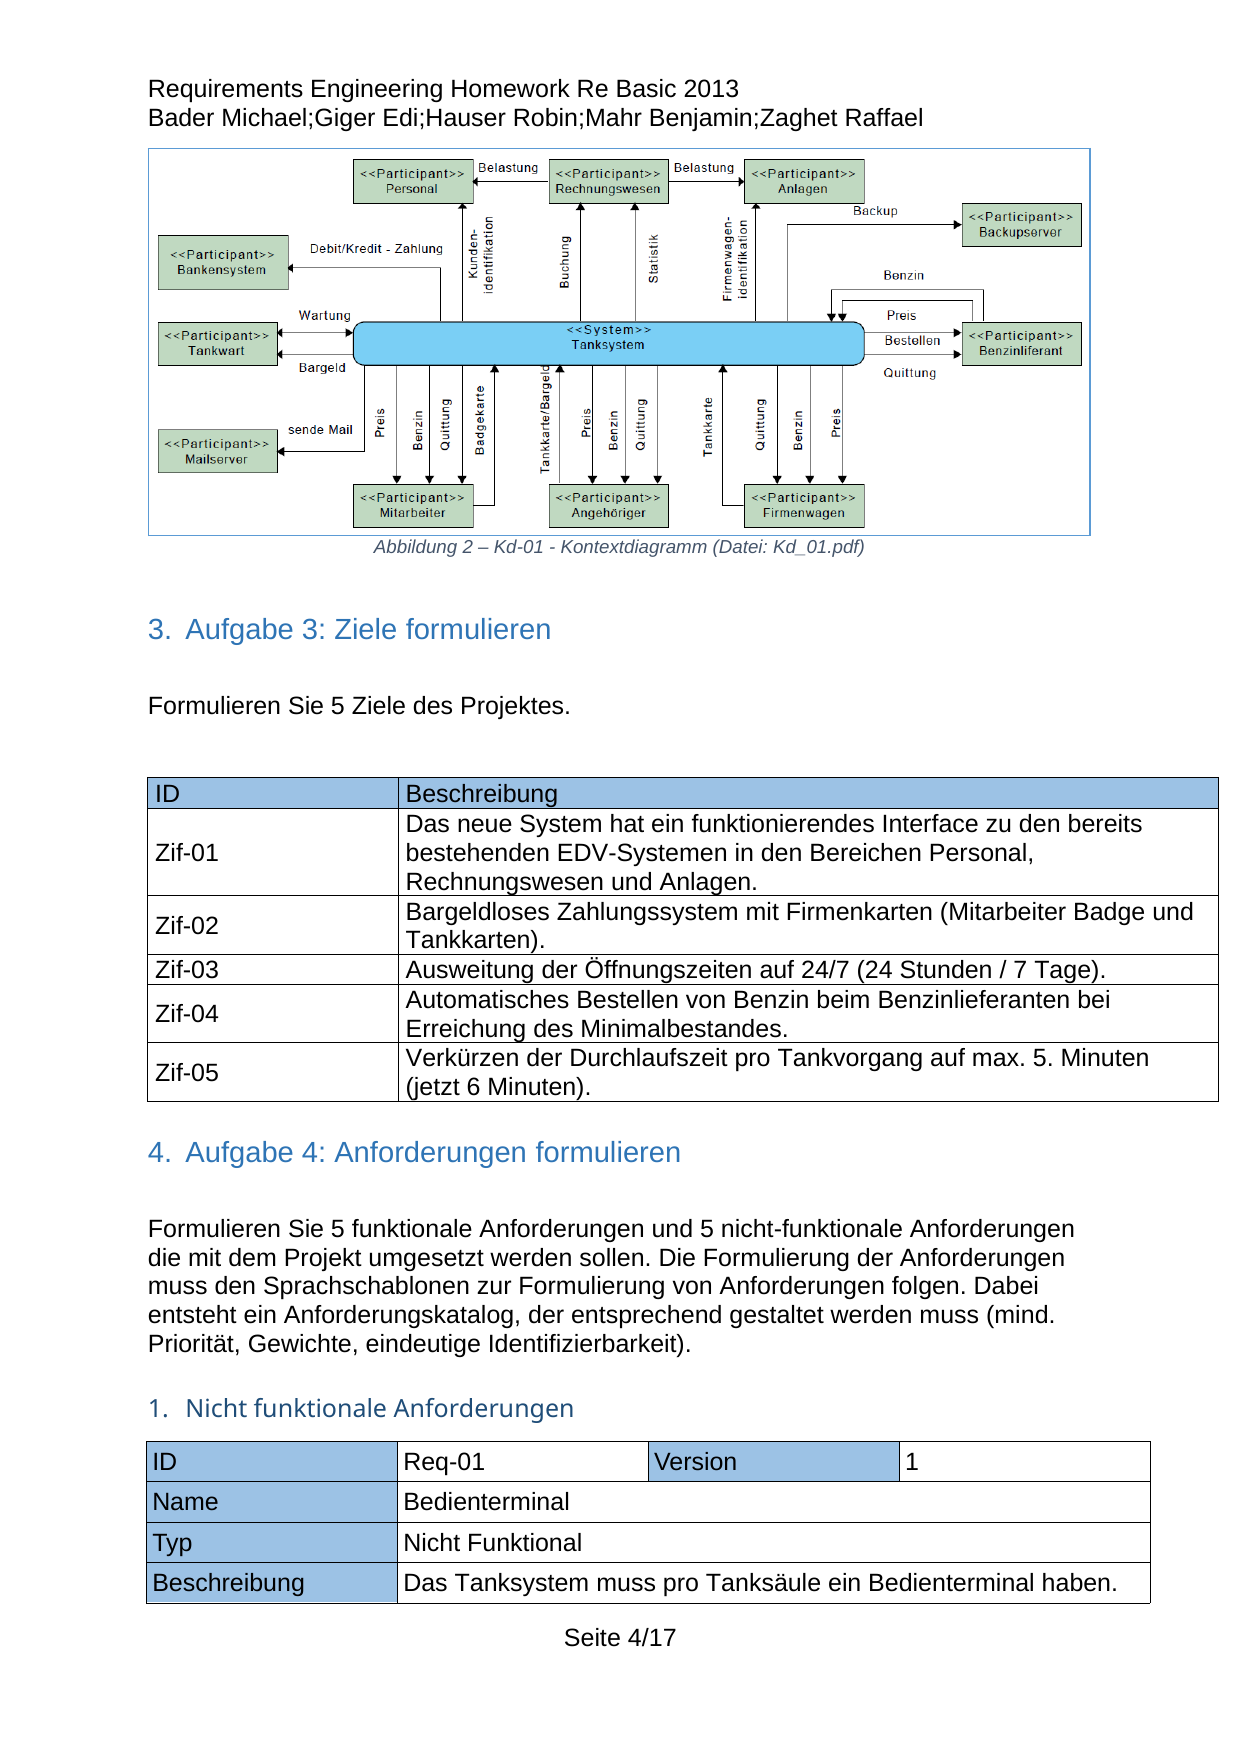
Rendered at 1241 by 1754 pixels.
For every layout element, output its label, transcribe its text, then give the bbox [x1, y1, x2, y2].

subtitle Aufgabe 4: Anforderungen formulieren [148, 1135, 1093, 1168]
table_cell Das neue System hat ein funktionierendes Interface zu den bereits bestehenden EDV-Systemen in den Bereichen Personal, Rechnungswesen und Anlagen. [399, 809, 1218, 895]
text Formulieren Sie 5 funktionale Anforderungen und 5 nicht-funktionale Anforderungen die mit dem Projekt umgesetzt werden sollen. Die Formulierung der Anforderungen muss den Sprachschablonen zur Formulierung von Anforderungen folgen. Dabei entsteht ein Anforderungskatalog, der entsprechend gestaltet werden muss (mind. Priorität, Gewichte, eindeutige Identifizierbarkeit). [148, 1214, 1093, 1357]
picture [149, 149, 1089, 535]
table_cell Nicht Funktional [398, 1523, 1150, 1562]
table_header ID [147, 1442, 397, 1481]
table_cell Das Tanksystem muss pro Tanksäule ein Bedienterminal haben. [398, 1563, 1150, 1602]
text Abbildung 2 – Kd-01 - Kontextdiagramm (Datei: Kd_01.pdf) [148, 536, 1093, 558]
table_cell Ausweitung der Öffnungszeiten auf 24/7 (24 Stunden / 7 Tage). [399, 955, 1218, 984]
text Formulieren Sie 5 Ziele des Projektes. [148, 691, 1093, 719]
table_cell Zif-02 [148, 896, 398, 954]
table_cell Beschreibung [147, 1563, 397, 1602]
table_cell Zif-03 [148, 955, 398, 984]
table_header ID [148, 778, 398, 808]
table_header 1 [900, 1442, 1150, 1481]
table_header Version [649, 1442, 899, 1481]
table_cell Verkürzen der Durchlaufszeit pro Tankvorgang auf max. 5. Minuten (jetzt 6 Minuten). [399, 1043, 1218, 1101]
table_cell Typ [147, 1523, 397, 1562]
subtitle Nicht funktionale Anforderungen [148, 1390, 1093, 1424]
table_cell Zif-01 [148, 809, 398, 895]
table_cell Bargeldloses Zahlungssystem mit Firmenkarten (Mitarbeiter Badge und Tankkarten). [399, 896, 1218, 954]
table_cell Bedienterminal [398, 1482, 1150, 1522]
table_cell Zif-04 [148, 985, 398, 1042]
table_header Beschreibung [399, 778, 1218, 808]
table_header Req-01 [398, 1442, 648, 1481]
table_cell Automatisches Bestellen von Benzin beim Benzinlieferanten bei Erreichung des Minimalbestandes. [399, 985, 1218, 1042]
subtitle Aufgabe 3: Ziele formulieren [148, 612, 1093, 645]
table_cell Name [147, 1482, 397, 1522]
table_cell Zif-05 [148, 1043, 398, 1101]
